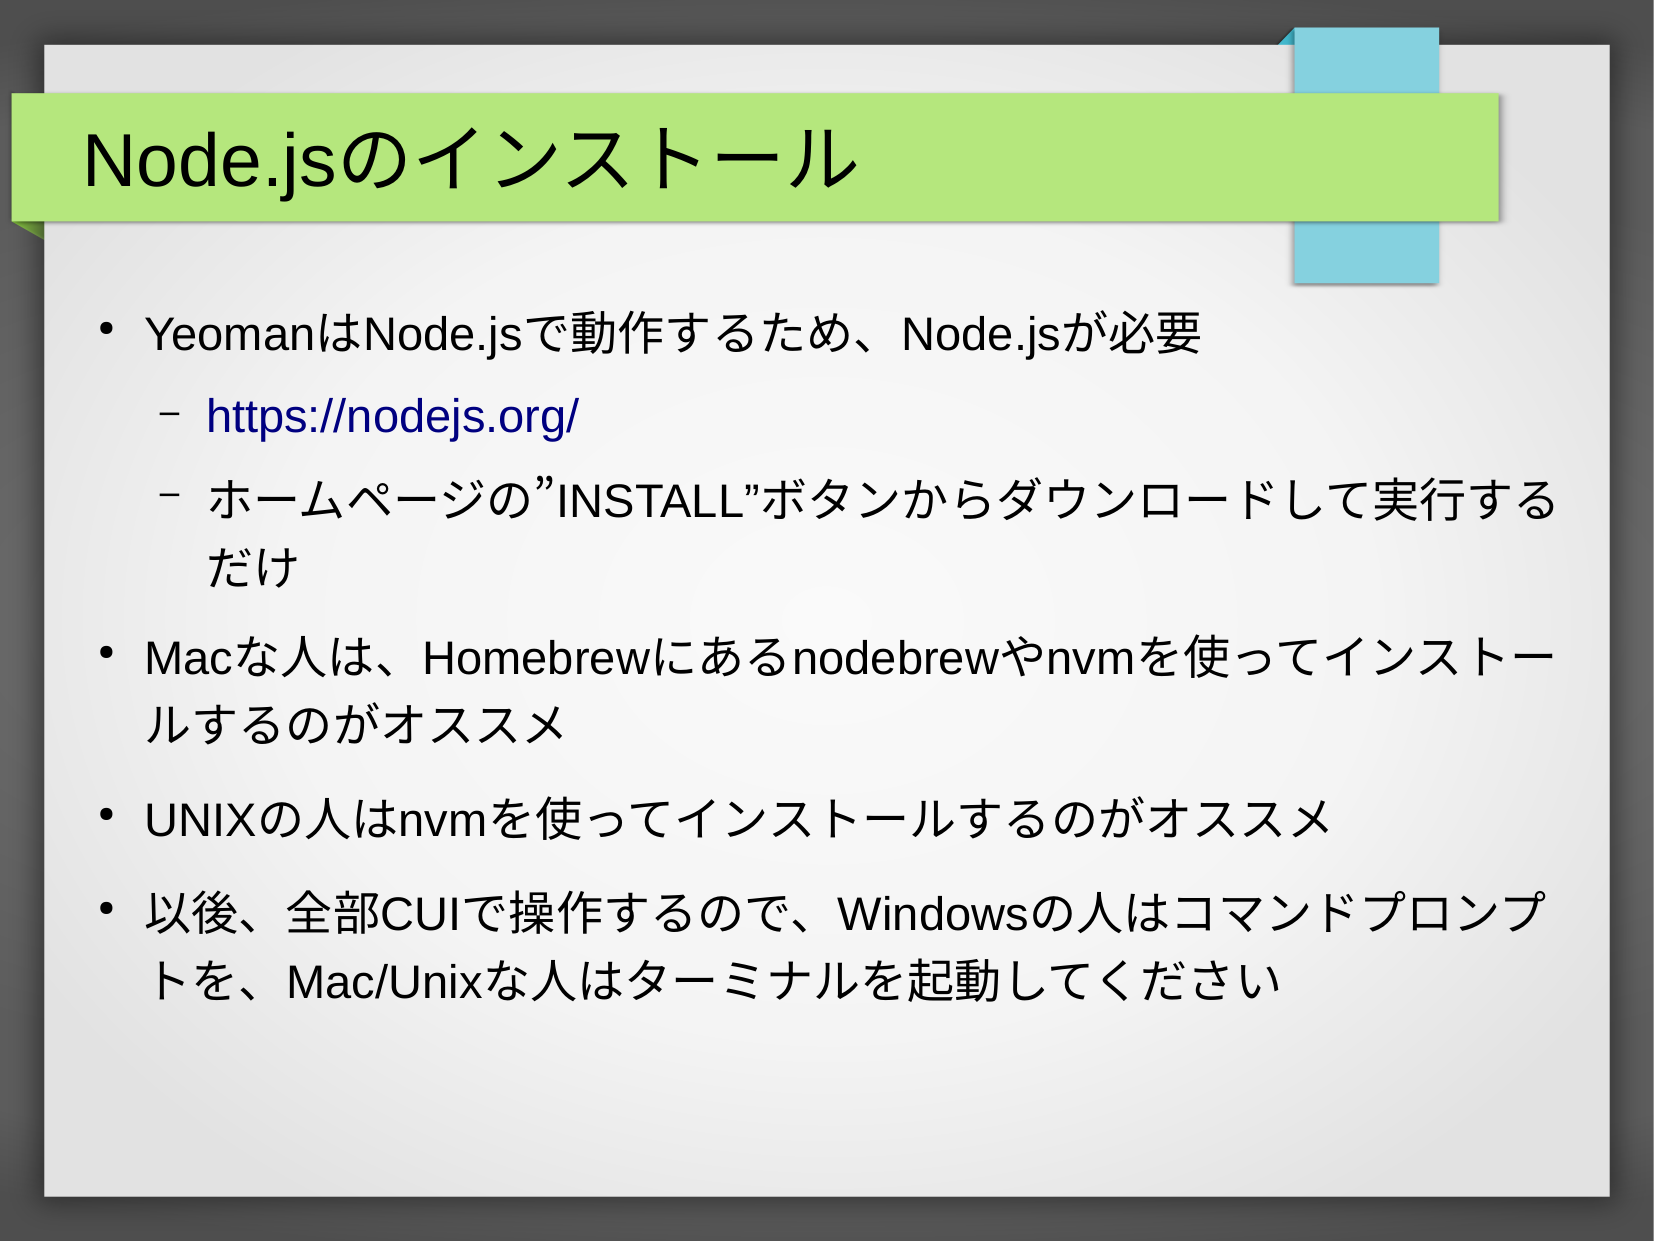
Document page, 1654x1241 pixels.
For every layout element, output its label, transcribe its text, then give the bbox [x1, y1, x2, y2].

title Node.jsのインストール [82, 94, 1264, 213]
list YeomanはNode.jsで動作するため、Node.jsが必要 https://nodejs.org/ ホームページの”INSTALL”ボタンからダウンロードして実行するだけ Macな人は、Homebrewにあるnodebrewやnvmを使ってインストールするのがオススメ UNIXの人はnvmを使ってインストールするのがオススメ 以後、全部CUIで操作するので、Windowsの人はコマンドプロンプトを、Mac/Unixな人はターミナルを起動してください [82, 295, 1571, 1015]
picture [0, 0, 1654, 1241]
